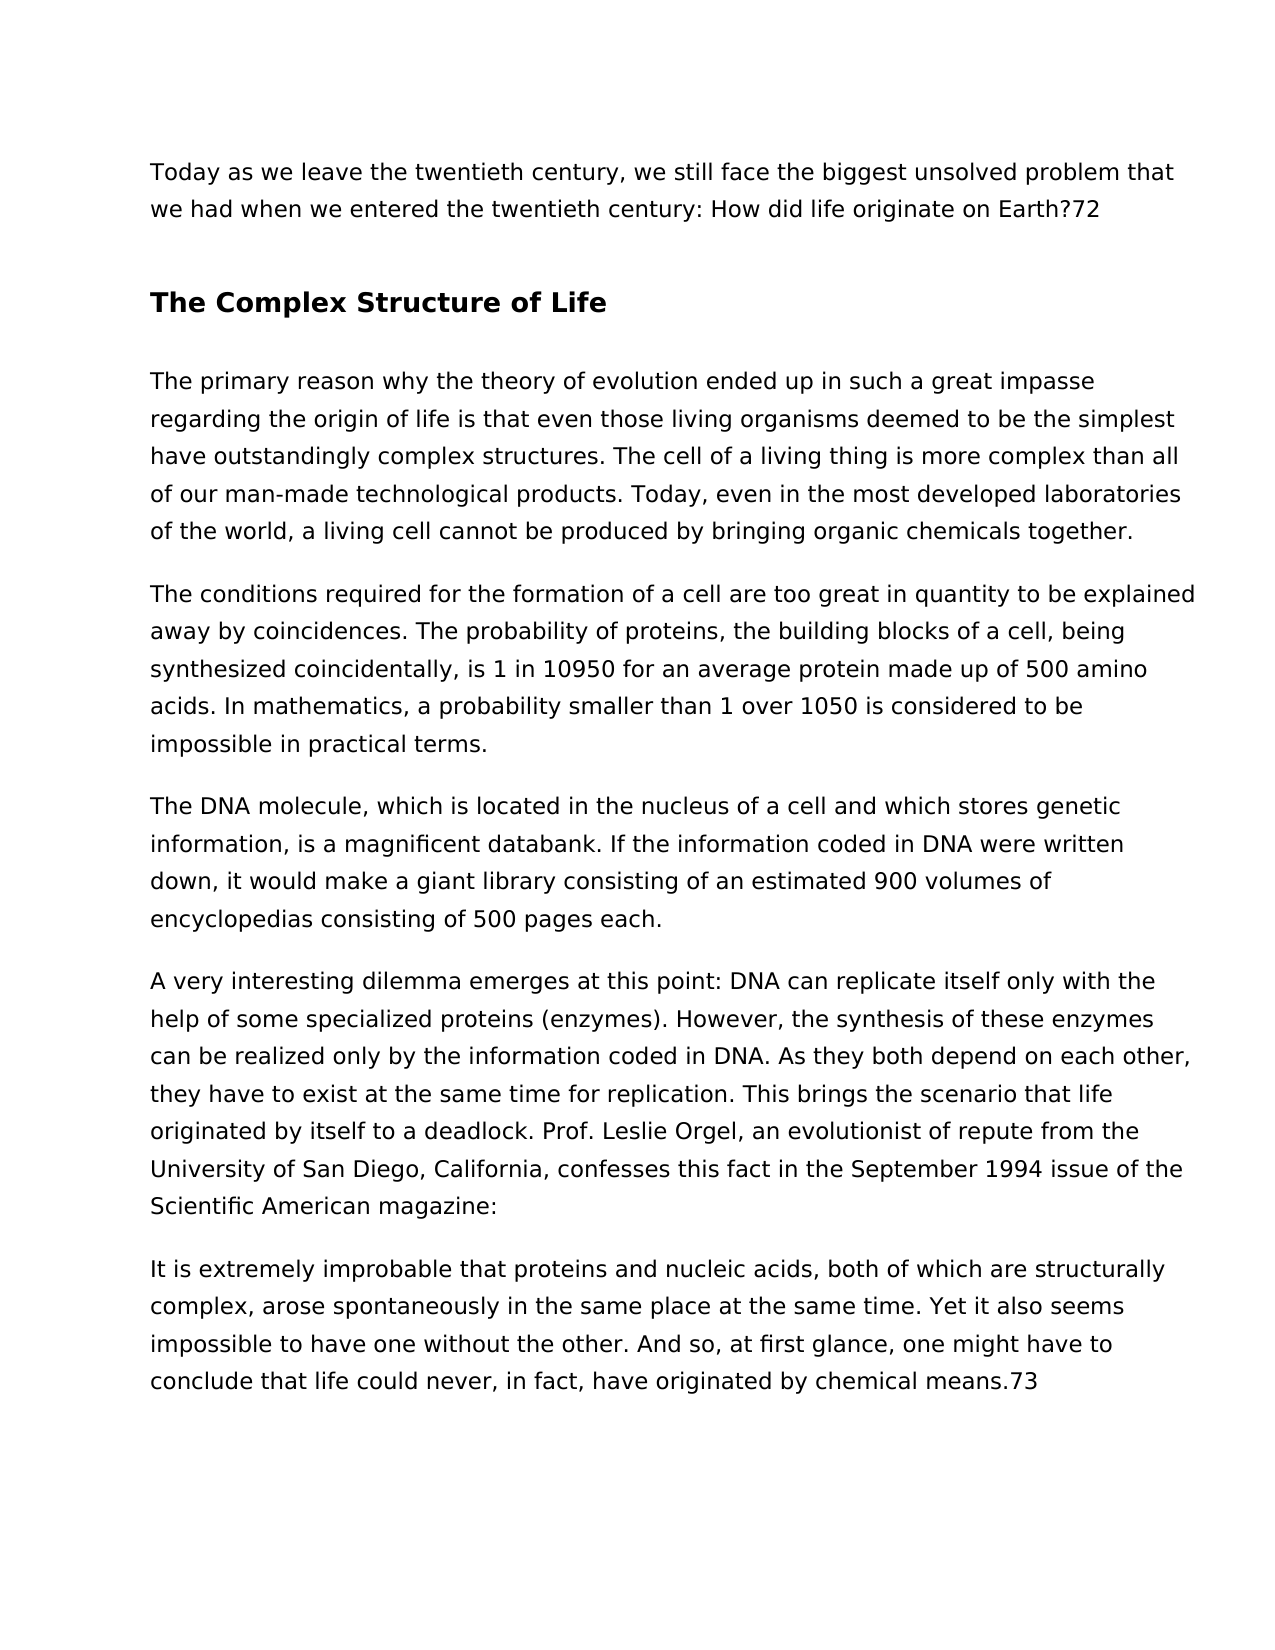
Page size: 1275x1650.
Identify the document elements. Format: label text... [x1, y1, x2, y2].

text A very interesting dilemma emerges at this point: DNA can replicate itself only with the help of some specialized proteins (enzymes). However, the synthesis of these enzymes can be realized only by the information coded in DNA. As they both depend on each other, they have to exist at the same time for replication. This brings the scenario that life originated by itself to a deadlock. Prof. Leslie Orgel, an evolutionist of repute from the University of San Diego, California, confesses this fact in the September 1994 issue of the Scientific American magazine: [150, 960, 1200, 1222]
text The conditions required for the formation of a cell are too great in quantity to be explained away by coincidences. The probability of proteins, the building blocks of a cell, being synthesized coincidentally, is 1 in 10950 for an average protein made up of 500 amino acids. In mathematics, a probability smaller than 1 over 1050 is considered to be impossible in practical terms. [150, 572, 1200, 760]
subtitle The Complex Structure of Life [150, 287, 1200, 319]
text It is extremely improbable that proteins and nucleic acids, both of which are structurally complex, arose spontaneously in the same place at the same time. Yet it also seems impossible to have one without the other. And so, at first glance, one might have to conclude that life could never, in fact, have originated by chemical means.73 [150, 1247, 1200, 1397]
text The DNA molecule, which is located in the nucleus of a cell and which stores genetic information, is a magnificent databank. If the information coded in DNA were written down, it would make a giant library consisting of an estimated 900 volumes of encyclopedias consisting of 500 pages each. [150, 785, 1200, 935]
text The primary reason why the theory of evolution ended up in such a great impasse regarding the origin of life is that even those living organisms deemed to be the simplest have outstandingly complex structures. The cell of a living thing is more complex than all of our man-made technological products. Today, even in the most developed laboratories of the world, a living cell cannot be produced by bringing organic chemicals together. [150, 360, 1200, 547]
text Today as we leave the twentieth century, we still face the biggest unsolved problem that we had when we entered the twentieth century: How did life originate on Earth?72 [150, 150, 1200, 225]
